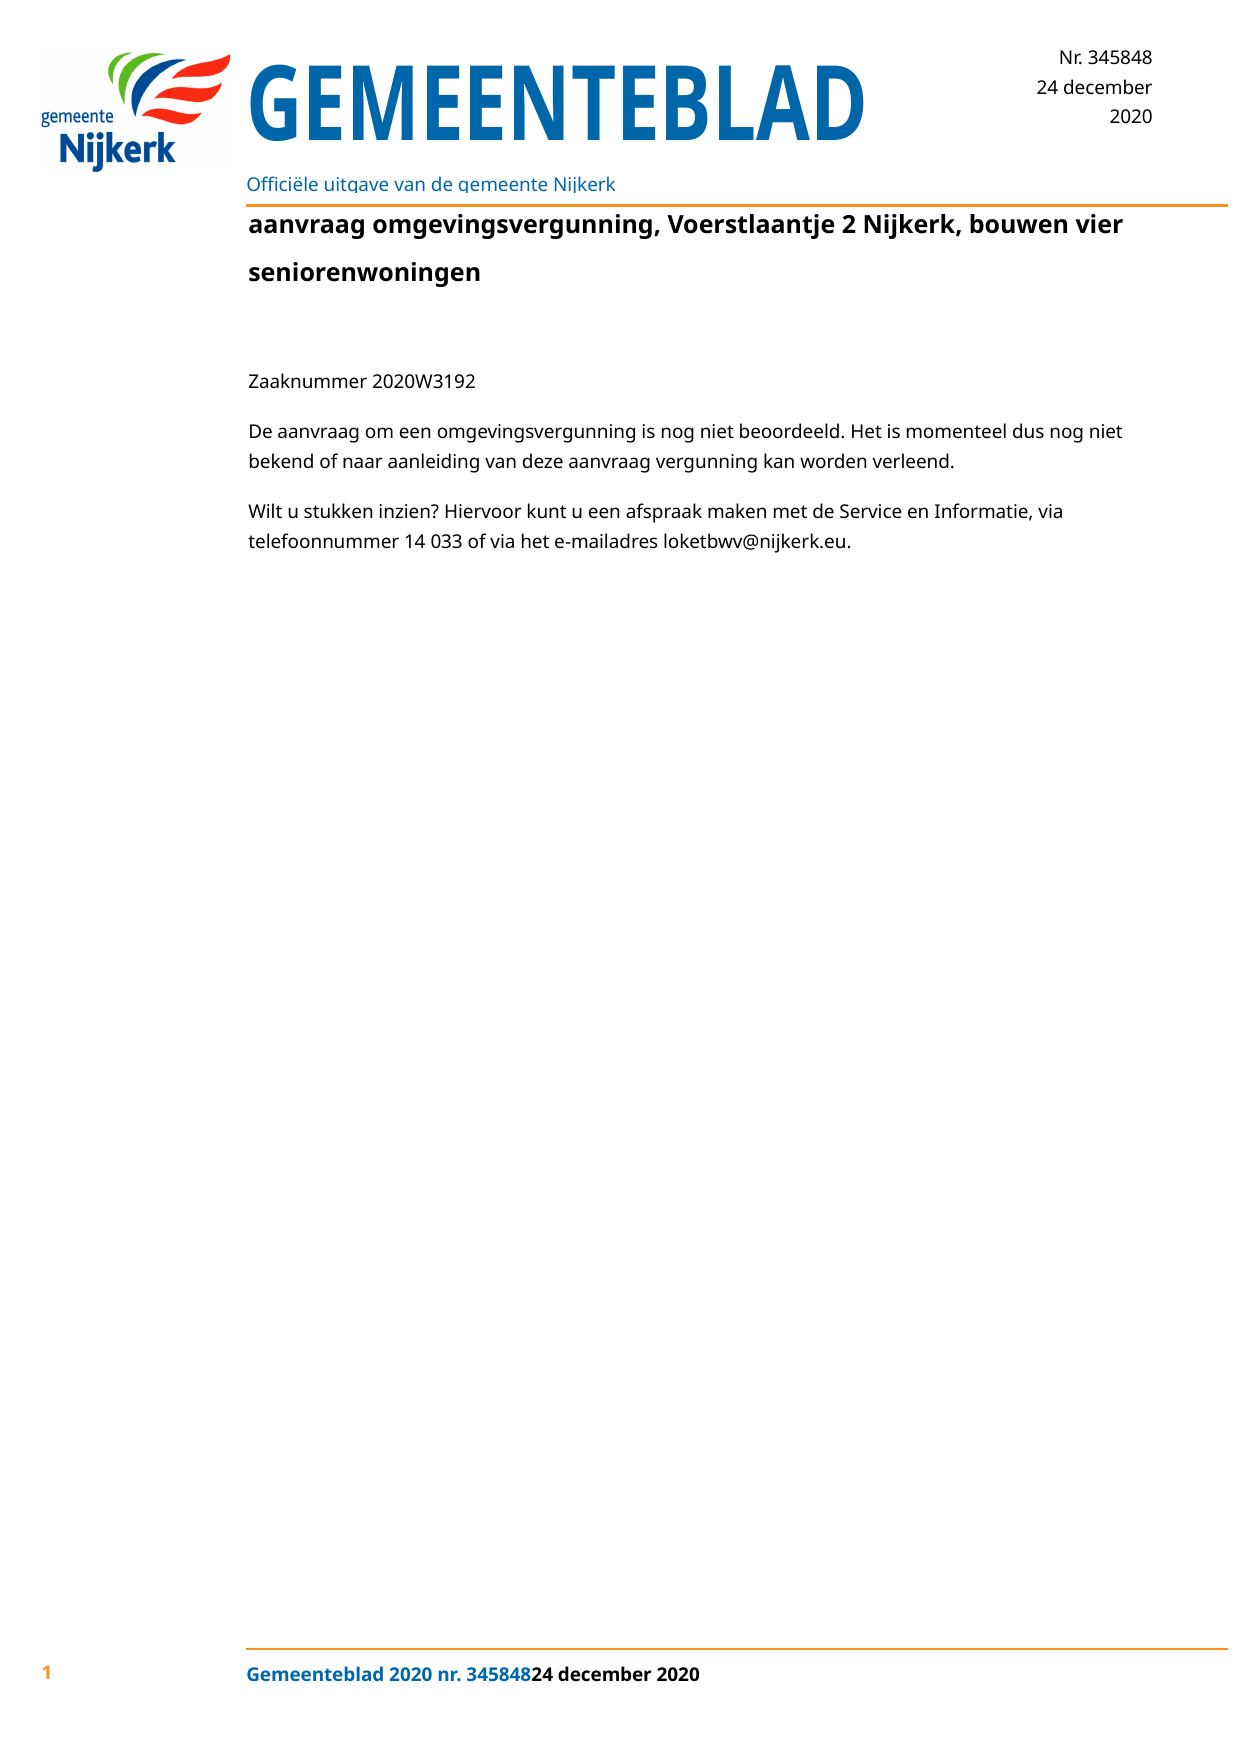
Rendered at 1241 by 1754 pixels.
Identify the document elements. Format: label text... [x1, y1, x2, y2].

text Wilt u stukken inzien? Hiervoor kunt u een afspraak maken met de Service en Informatie, via telefoonnummer 14 033 of via het e-mailadres loketbwv@nijkerk.eu. [248, 499, 1152, 554]
text De aanvraag om een omgevingsvergunning is nog niet beoordeeld. Het is momenteel dus nog niet bekend of naar aanleiding van deze aanvraag vergunning kan worden verleend. [248, 419, 1152, 474]
text Zaaknummer 2020W3192 [248, 368, 1152, 394]
text aanvraag omgevingsvergunning, Voerstlaantje 2 Nijkerk, bouwen vier seniorenwoningen [248, 207, 1152, 288]
picture [41, 47, 231, 172]
